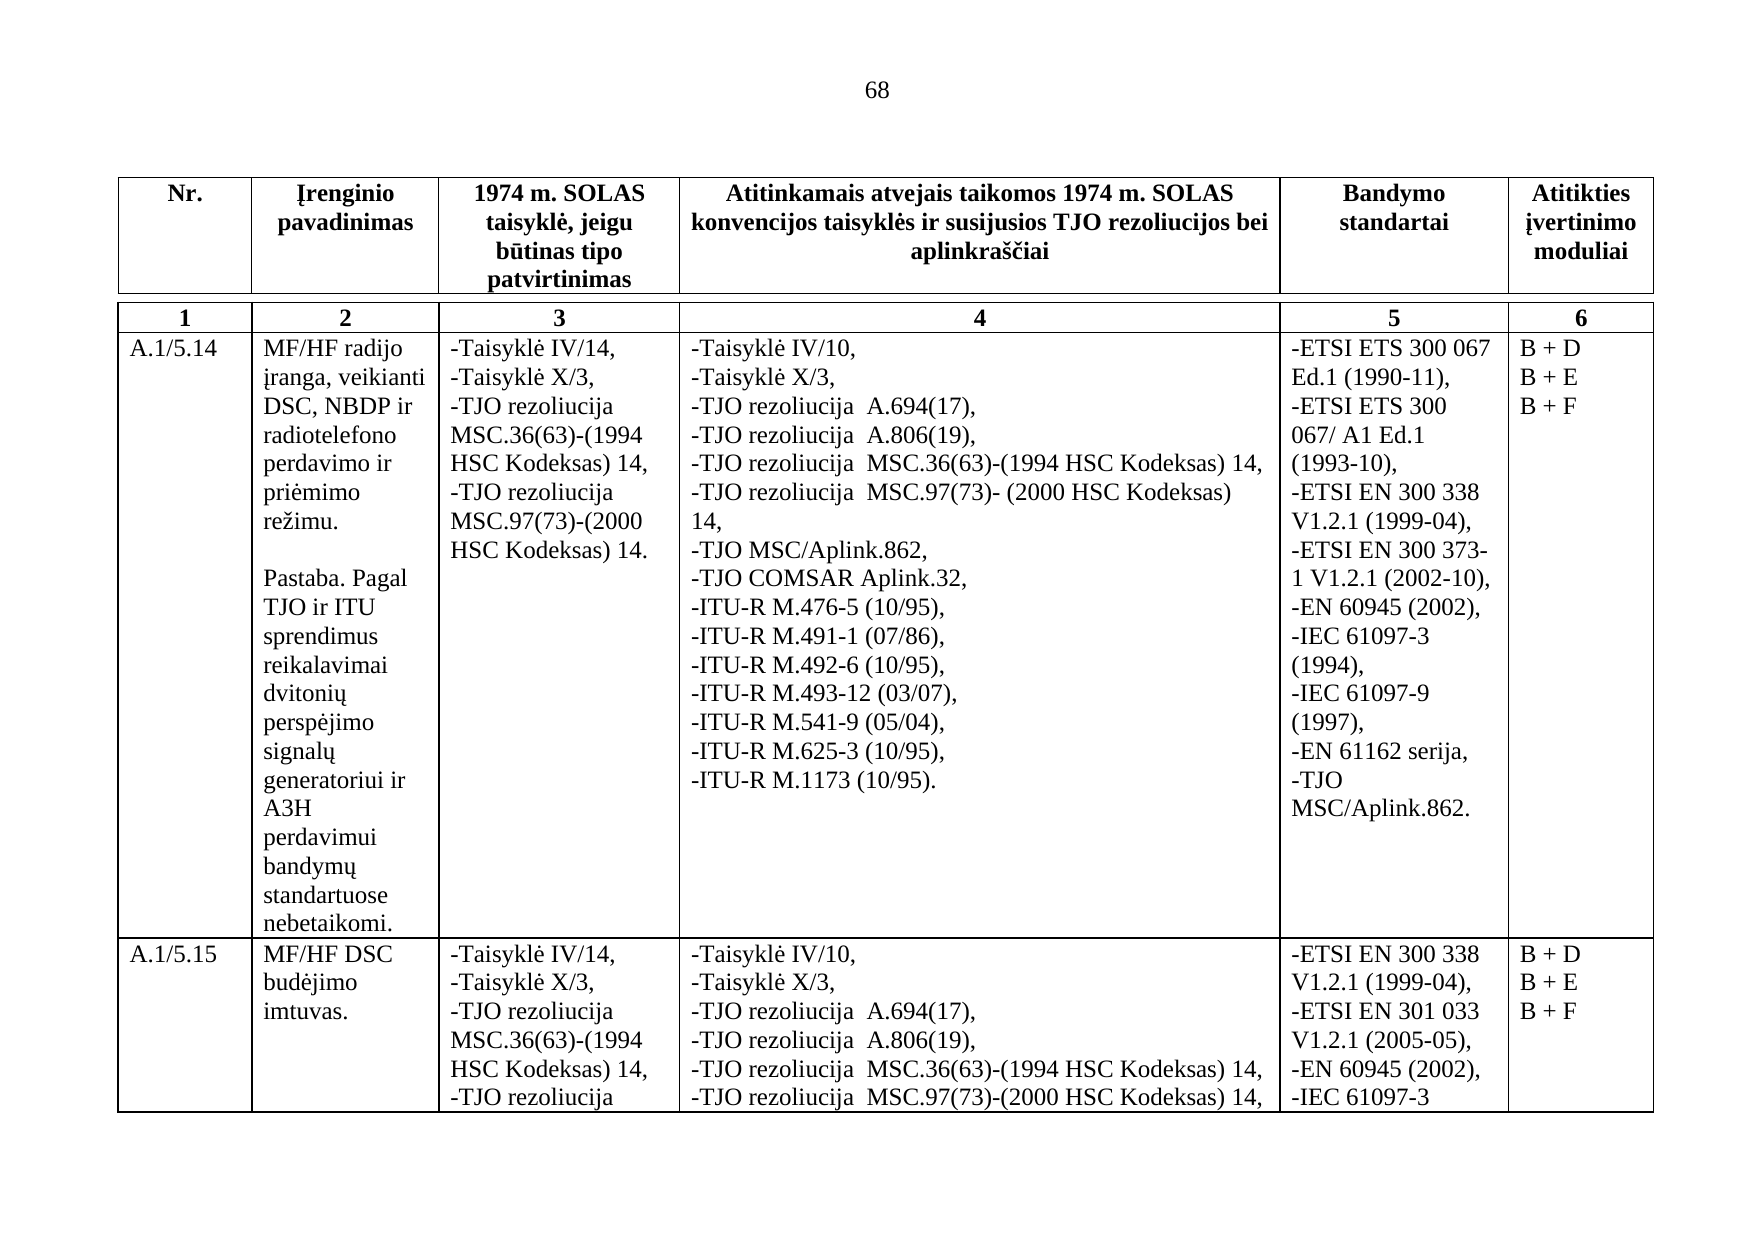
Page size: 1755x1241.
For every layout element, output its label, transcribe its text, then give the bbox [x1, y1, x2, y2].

table_cell -Taisyklė IV/10, -Taisyklė X/3, -TJO rezoliucija A.694(17), -TJO rezoliucija A.806(19), -TJO rezoliucija MSC.36(63)-(1994 HSC Kodeksas) 14, -TJO rezoliucija MSC.97(73)- (2000 HSC Kodeksas) 14, -TJO MSC/Aplink.862, -TJO COMSAR Aplink.32, -ITU-R M.476-5 (10/95), -ITU-R M.491-1 (07/86), -ITU-R M.492-6 (10/95), -ITU-R M.493-12 (03/07), -ITU-R M.541-9 (05/04), -ITU-R M.625-3 (10/95), -ITU-R M.1173 (10/95). [680, 333, 1279, 937]
table_cell A.1/5.15 [119, 939, 251, 1111]
table_cell [439, 294, 679, 302]
table_header Atitinkamais atvejais taikomos 1974 m. SOLAS konvencijos taisyklės ir susijusios TJO rezoliucijos bei aplinkraščiai [680, 178, 1279, 293]
table_cell -ETSI ETS 300 067 Ed.1 (1990-11), -ETSI ETS 300 067/ A1 Ed.1 (1993-10), -ETSI EN 300 338 V1.2.1 (1999-04), -ETSI EN 300 373-1 V1.2.1 (2002-10), -EN 60945 (2002), -IEC 61097-3 (1994), -IEC 61097-9 (1997), -EN 61162 serija, -TJO MSC/Aplink.862. [1281, 333, 1508, 937]
table_cell 6 [1509, 303, 1653, 332]
table_cell 3 [440, 303, 679, 332]
table_cell 5 [1281, 303, 1508, 332]
table_cell B + D B + E B + F [1509, 333, 1653, 937]
table_cell -ETSI EN 300 338 V1.2.1 (1999-04), -ETSI EN 301 033 V1.2.1 (2005-05), -EN 60945 (2002), -IEC 61097-3 [1281, 939, 1508, 1111]
table_header Bandymo standartai [1281, 178, 1508, 293]
table_cell -Taisyklė IV/10, -Taisyklė X/3, -TJO rezoliucija A.694(17), -TJO rezoliucija A.806(19), -TJO rezoliucija MSC.36(63)-(1994 HSC Kodeksas) 14, -TJO rezoliucija MSC.97(73)-(2000 HSC Kodeksas) 14, [680, 939, 1279, 1111]
table_cell 1 [119, 303, 251, 332]
table_header 1974 m. SOLAS taisyklė, jeigu būtinas tipo patvirtinimas [439, 178, 679, 293]
table_header Įrenginio pavadinimas [252, 178, 438, 293]
table_cell 2 [253, 303, 438, 332]
table_cell [118, 294, 252, 302]
table_cell 4 [680, 303, 1279, 332]
table_header Nr. [119, 178, 251, 293]
table_cell MF/HF radijo įranga, veikianti DSC, NBDP ir radiotelefono perdavimo ir priėmimo režimu. Pastaba. Pagal TJO ir ITU sprendimus reikalavimai dvitonių perspėjimo signalų generatoriui ir A3H perdavimui bandymų standartuose nebetaikomi. [253, 333, 438, 937]
table_cell B + D B + E B + F [1509, 939, 1653, 1111]
table_cell [1508, 294, 1653, 302]
table_header Atitikties įvertinimo moduliai [1509, 178, 1653, 293]
table_cell MF/HF DSC budėjimo imtuvas. [253, 939, 438, 1111]
table_cell [680, 294, 1280, 302]
table_cell [252, 294, 439, 302]
table_cell -Taisyklė IV/14, -Taisyklė X/3, -TJO rezoliucija MSC.36(63)-(1994 HSC Kodeksas) 14, -TJO rezoliucija [440, 939, 679, 1111]
table_cell A.1/5.14 [119, 333, 251, 937]
table_cell -Taisyklė IV/14, -Taisyklė X/3, -TJO rezoliucija MSC.36(63)-(1994 HSC Kodeksas) 14, -TJO rezoliucija MSC.97(73)-(2000 HSC Kodeksas) 14. [440, 333, 679, 937]
table_cell [1280, 294, 1508, 302]
